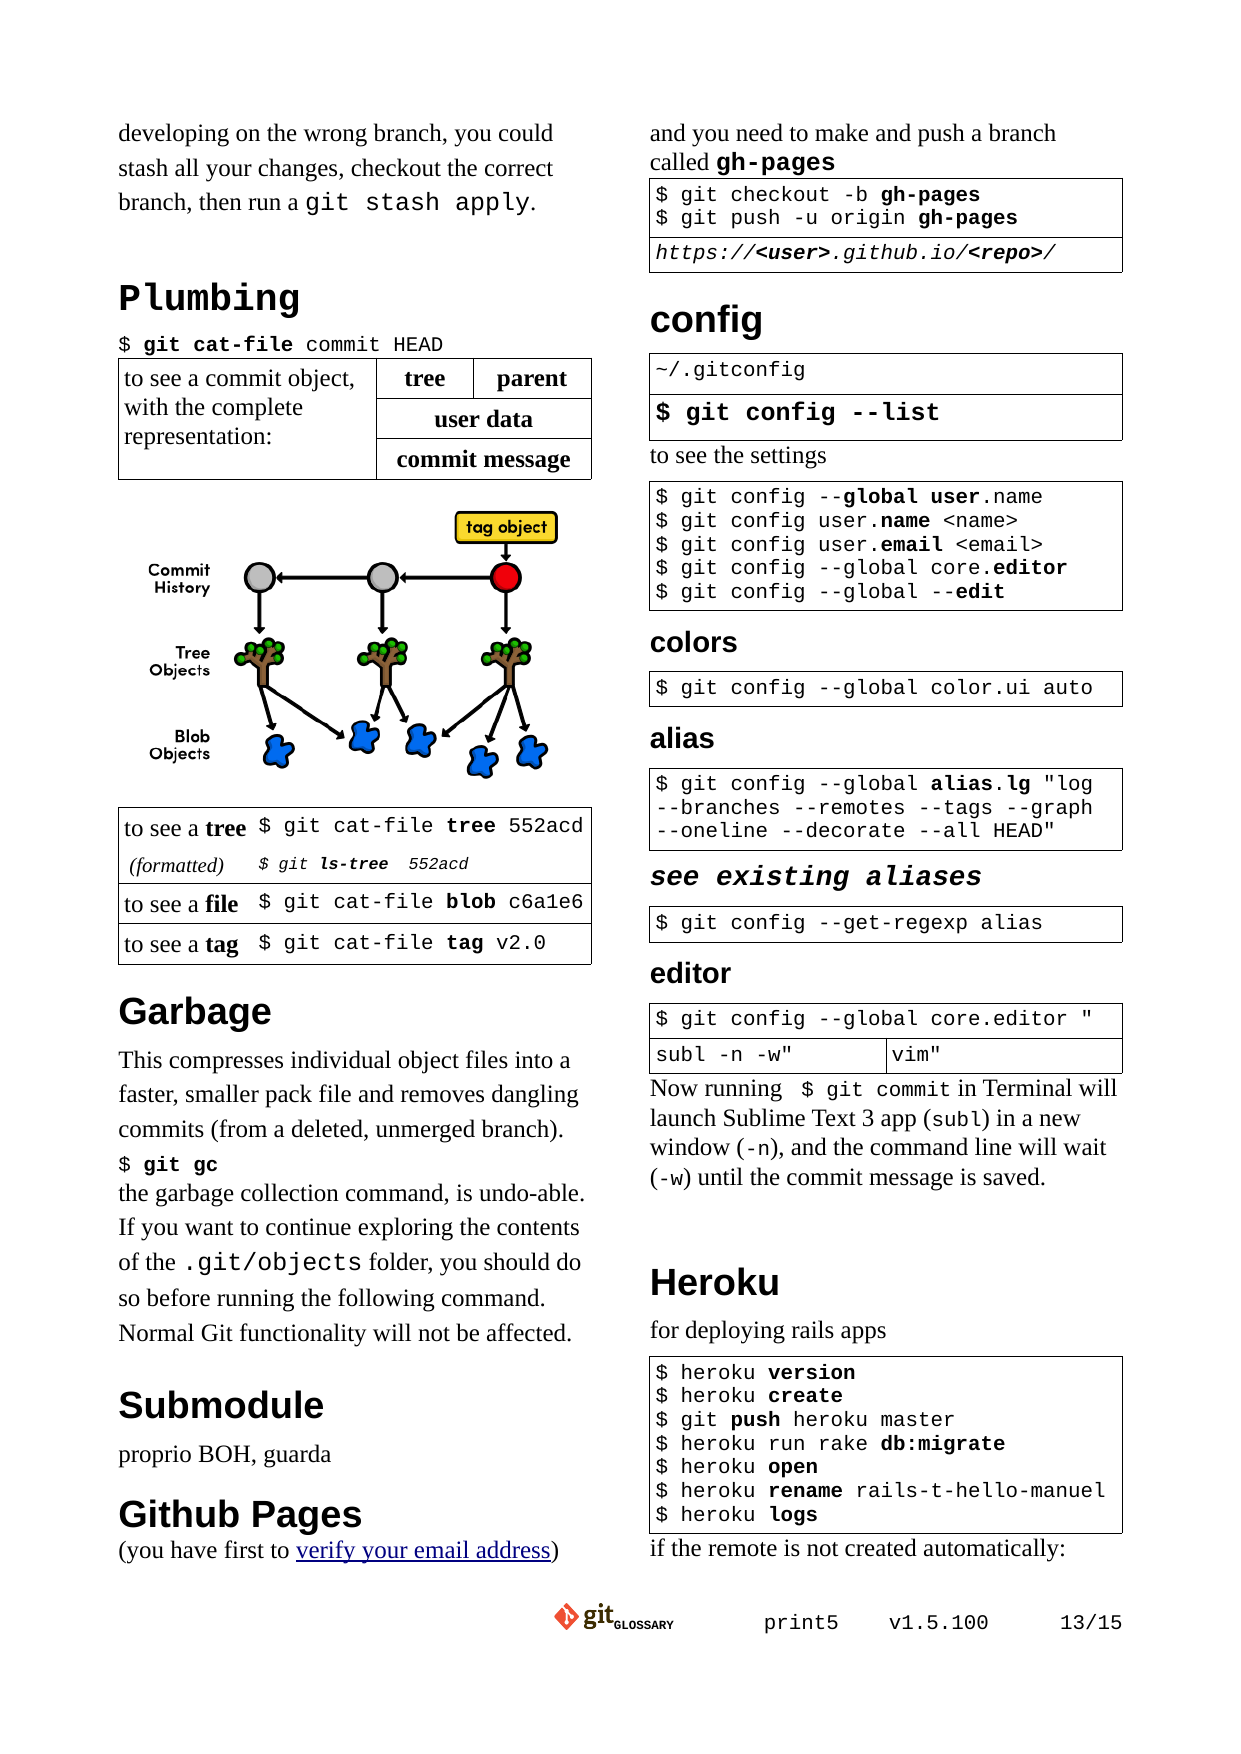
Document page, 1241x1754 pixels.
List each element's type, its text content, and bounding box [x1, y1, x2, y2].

text proprio BOH, guarda [118, 1439, 591, 1468]
table_cell [118, 480, 591, 807]
subtitle colors [649, 625, 1122, 659]
table_header $ git config --global user.name $ git config user.name <name> $ git config user.email <email> $ git config --global core.editor $ git config --global --edit [650, 482, 1122, 610]
text This compresses individual object files into a faster, smaller pack file and removes dangling commits (from a deleted, unmerged branch). [118, 1045, 591, 1143]
table_cell $ git cat-file blob c6a1e6 [253, 884, 591, 923]
subtitle see existing aliases [649, 862, 1122, 894]
subtitle editor [649, 956, 1122, 990]
subtitle config [649, 297, 1122, 341]
picture [554, 1603, 614, 1630]
table_header tree [377, 359, 473, 398]
table_header $ git config --global alias.lg "log --branches --remotes --tags --graph --oneline --decorate --all HEAD" [650, 769, 1122, 850]
table_header $ git config --global color.ui auto [650, 672, 1122, 706]
text (you have first to verify your email address) [118, 1535, 591, 1564]
text $ git cat-file commit HEAD [118, 334, 591, 358]
table_cell subl -n -w" [650, 1039, 886, 1073]
table_cell $ git cat-file tree 552acd [253, 808, 591, 847]
table_cell $ git cat-file tag v2.0 [253, 924, 591, 964]
text $ git gc [118, 1154, 591, 1178]
picture [123, 484, 585, 802]
text for deploying rails apps [649, 1316, 1122, 1344]
text and you need to make and push a branch called gh-pages [649, 118, 1122, 178]
table_cell to see a tag [119, 924, 252, 964]
table_cell https://<user>.github.io/<repo>/ [650, 238, 1122, 272]
table_cell $ git ls-tree 552acd [253, 848, 591, 883]
table_cell to see a tree [119, 808, 252, 847]
table_cell $ git config --list [650, 395, 1122, 440]
table_header ~/.gitconfig [650, 354, 1122, 394]
text if the remote is not created automatically: [649, 1534, 1122, 1562]
text developing on the wrong branch, you could stash all your changes, checkout the correct branch, then run a git stash apply. [118, 118, 591, 218]
table_cell user data [377, 399, 591, 438]
table_header $ git checkout -b gh-pages $ git push -u origin gh-pages [650, 179, 1122, 237]
subtitle Heroku [649, 1259, 1122, 1303]
table_cell vim" [887, 1039, 1122, 1073]
table_header $ git config --get-regexp alias [650, 907, 1122, 942]
table_header $ git config --global core.editor " [650, 1004, 1122, 1038]
text Now running $ git commit in Terminal will launch Sublime Text 3 app (subl) in a new window (-n), and the command line will wait (-w) until the commit message is saved. [649, 1074, 1122, 1191]
subtitle alias [649, 721, 1122, 755]
subtitle Submodule [118, 1383, 591, 1427]
table_header parent [474, 359, 591, 398]
text the garbage collection command, is undo-able. If you want to continue exploring the contents of the .git/objects folder, you should do so before running the following command. Normal Git functionality will not be affected. [118, 1178, 591, 1347]
table_cell to see a file [119, 884, 252, 923]
table_header $ heroku version $ heroku create $ git push heroku master $ heroku run rake db:migrate $ heroku open $ heroku rename rails-t-hello-manuel $ heroku logs [650, 1357, 1122, 1533]
text to see the settings [649, 441, 1122, 469]
subtitle Github Pages [118, 1492, 591, 1535]
subtitle Garbage [118, 989, 591, 1032]
subtitle Plumbing [118, 279, 591, 322]
table_cell (formatted) [119, 848, 252, 883]
table_header to see a commit object, with the complete representation: [119, 359, 376, 479]
table_cell commit message [377, 439, 591, 479]
